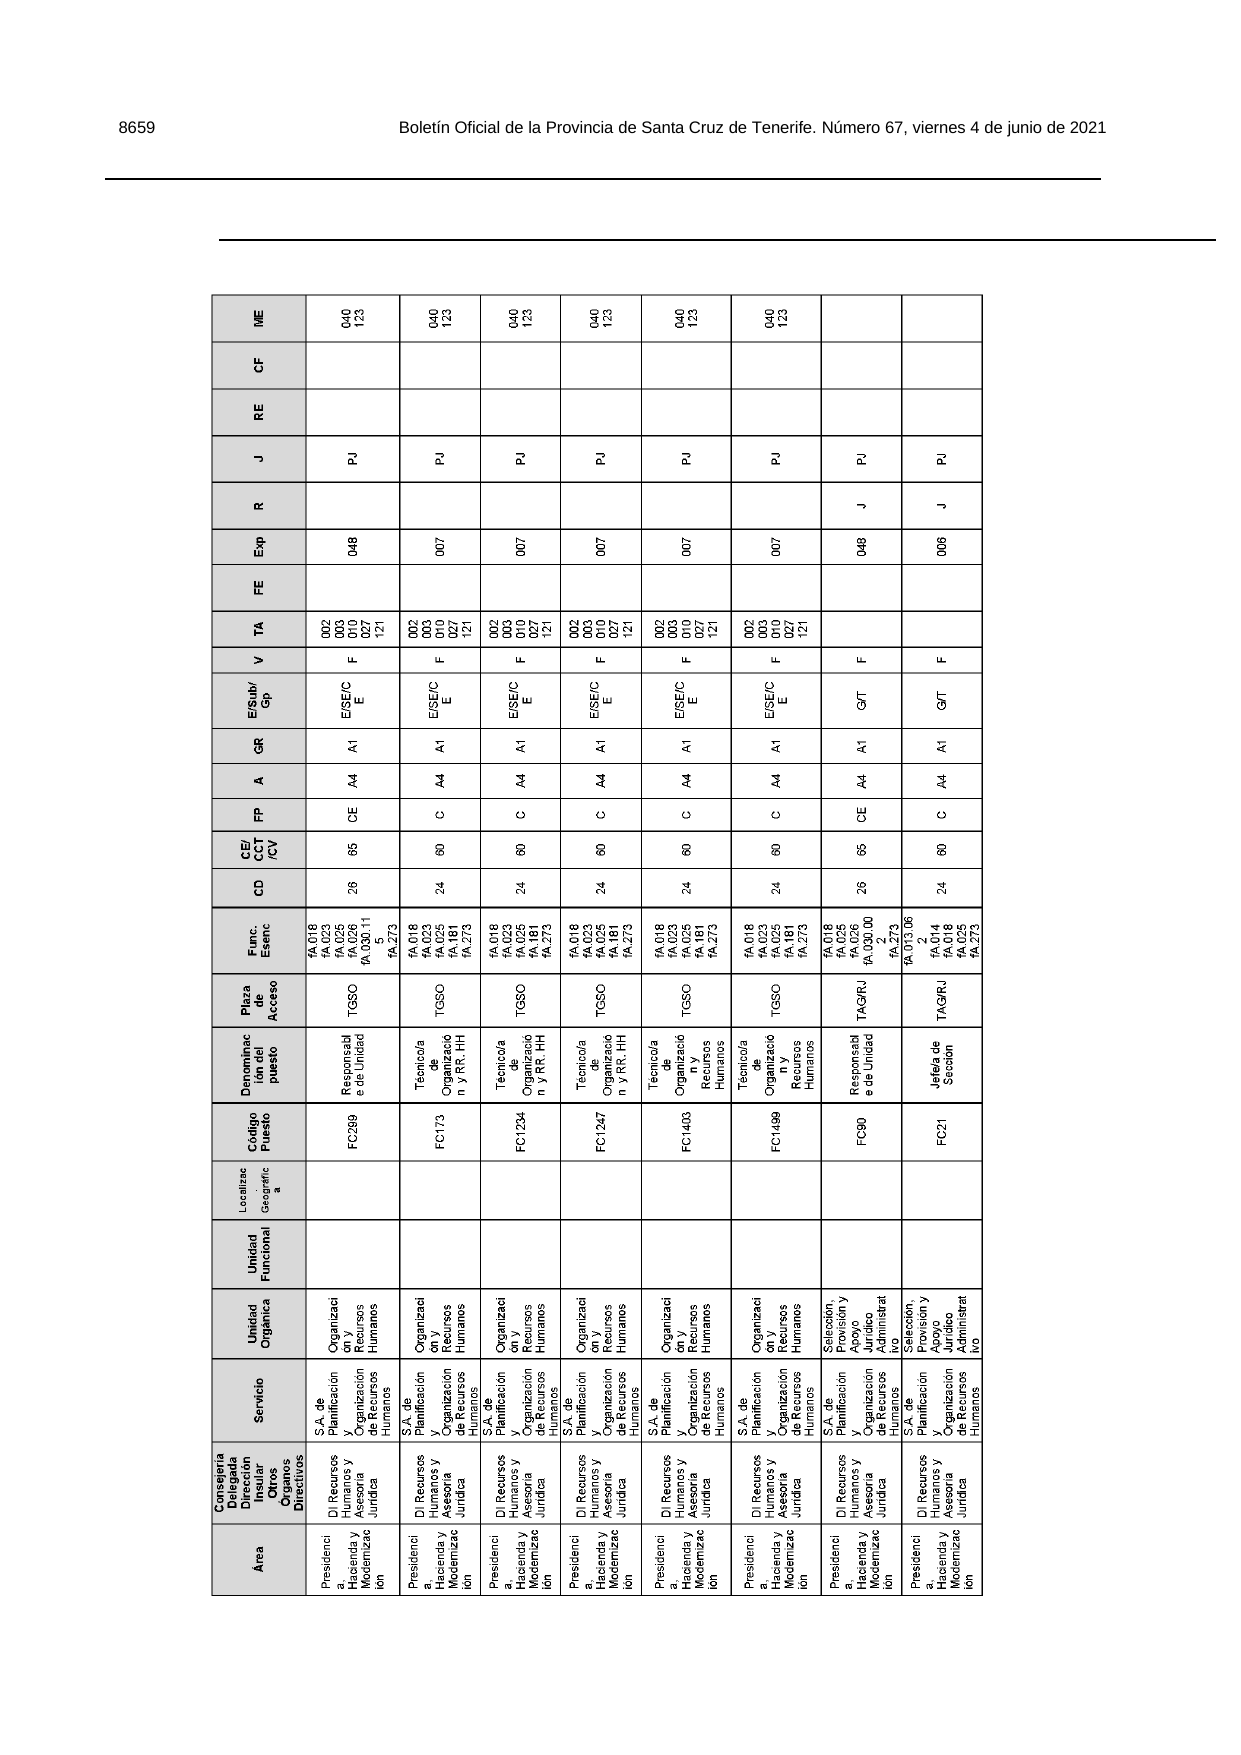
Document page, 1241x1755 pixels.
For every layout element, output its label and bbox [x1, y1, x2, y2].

picture [118, 274, 1100, 1664]
